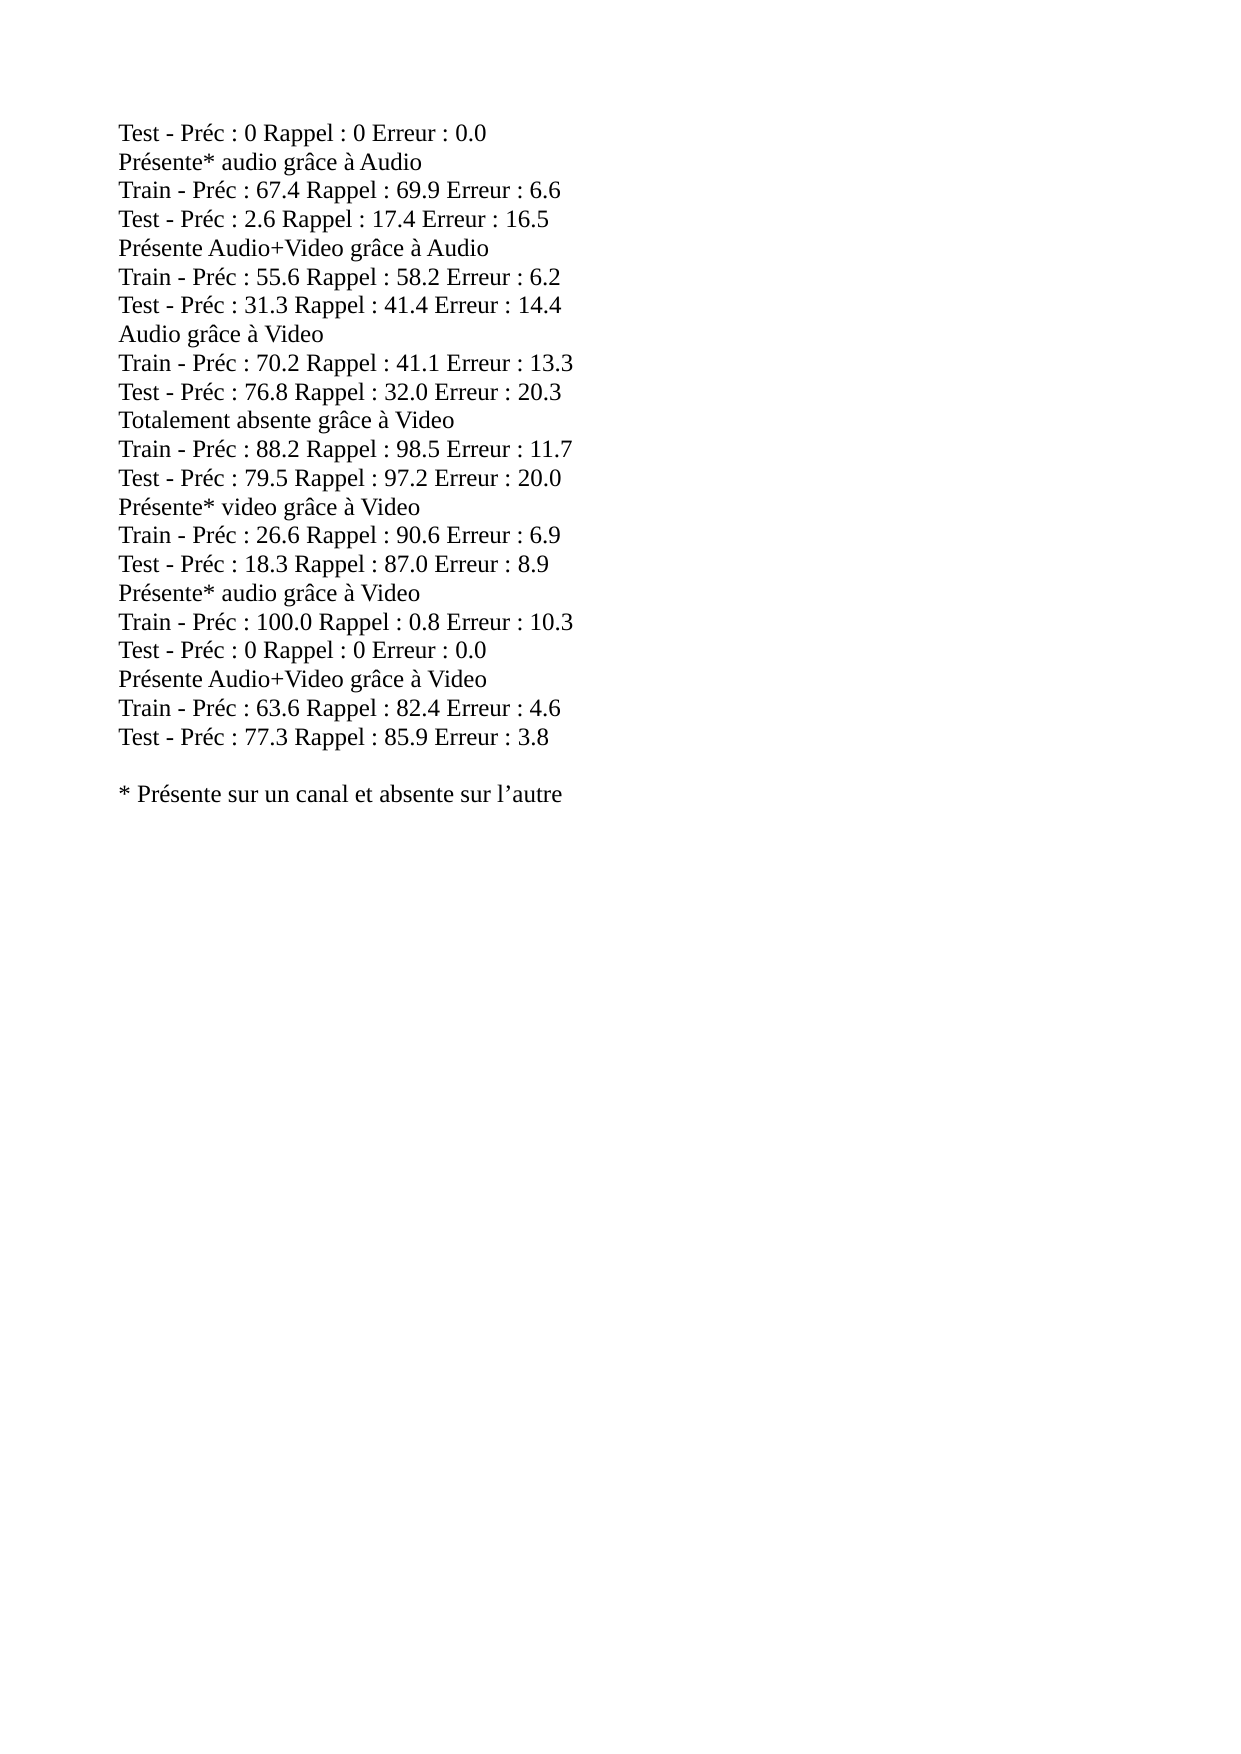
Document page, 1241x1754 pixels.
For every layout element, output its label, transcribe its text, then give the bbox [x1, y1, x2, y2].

text Test - Préc : 31.3 Rappel : 41.4 Erreur : 14.4 [118, 291, 1122, 319]
text Présente* audio grâce à Video [118, 578, 1122, 607]
text Train - Préc : 67.4 Rappel : 69.9 Erreur : 6.6 [118, 176, 1122, 204]
text Présente Audio+Video grâce à Video [118, 664, 1122, 693]
text Test - Préc : 2.6 Rappel : 17.4 Erreur : 16.5 [118, 204, 1122, 233]
text Présente* video grâce à Video [118, 492, 1122, 521]
text Test - Préc : 76.8 Rappel : 32.0 Erreur : 20.3 [118, 377, 1122, 406]
text Présente Audio+Video grâce à Audio [118, 233, 1122, 262]
text Présente* audio grâce à Audio [118, 147, 1122, 176]
text Train - Préc : 26.6 Rappel : 90.6 Erreur : 6.9 [118, 521, 1122, 549]
text Train - Préc : 63.6 Rappel : 82.4 Erreur : 4.6 [118, 693, 1122, 722]
text Train - Préc : 88.2 Rappel : 98.5 Erreur : 11.7 [118, 434, 1122, 463]
text * Présente sur un canal et absente sur l’autre [118, 779, 1122, 808]
text Train - Préc : 55.6 Rappel : 58.2 Erreur : 6.2 [118, 262, 1122, 291]
text Test - Préc : 18.3 Rappel : 87.0 Erreur : 8.9 [118, 549, 1122, 578]
text Totalement absente grâce à Video [118, 406, 1122, 434]
text Test - Préc : 0 Rappel : 0 Erreur : 0.0 [118, 118, 1122, 147]
text Audio grâce à Video [118, 319, 1122, 348]
text Train - Préc : 70.2 Rappel : 41.1 Erreur : 13.3 [118, 348, 1122, 377]
text Test - Préc : 79.5 Rappel : 97.2 Erreur : 20.0 [118, 463, 1122, 492]
text Test - Préc : 77.3 Rappel : 85.9 Erreur : 3.8 [118, 722, 1122, 751]
text Train - Préc : 100.0 Rappel : 0.8 Erreur : 10.3 [118, 607, 1122, 636]
text Test - Préc : 0 Rappel : 0 Erreur : 0.0 [118, 636, 1122, 664]
